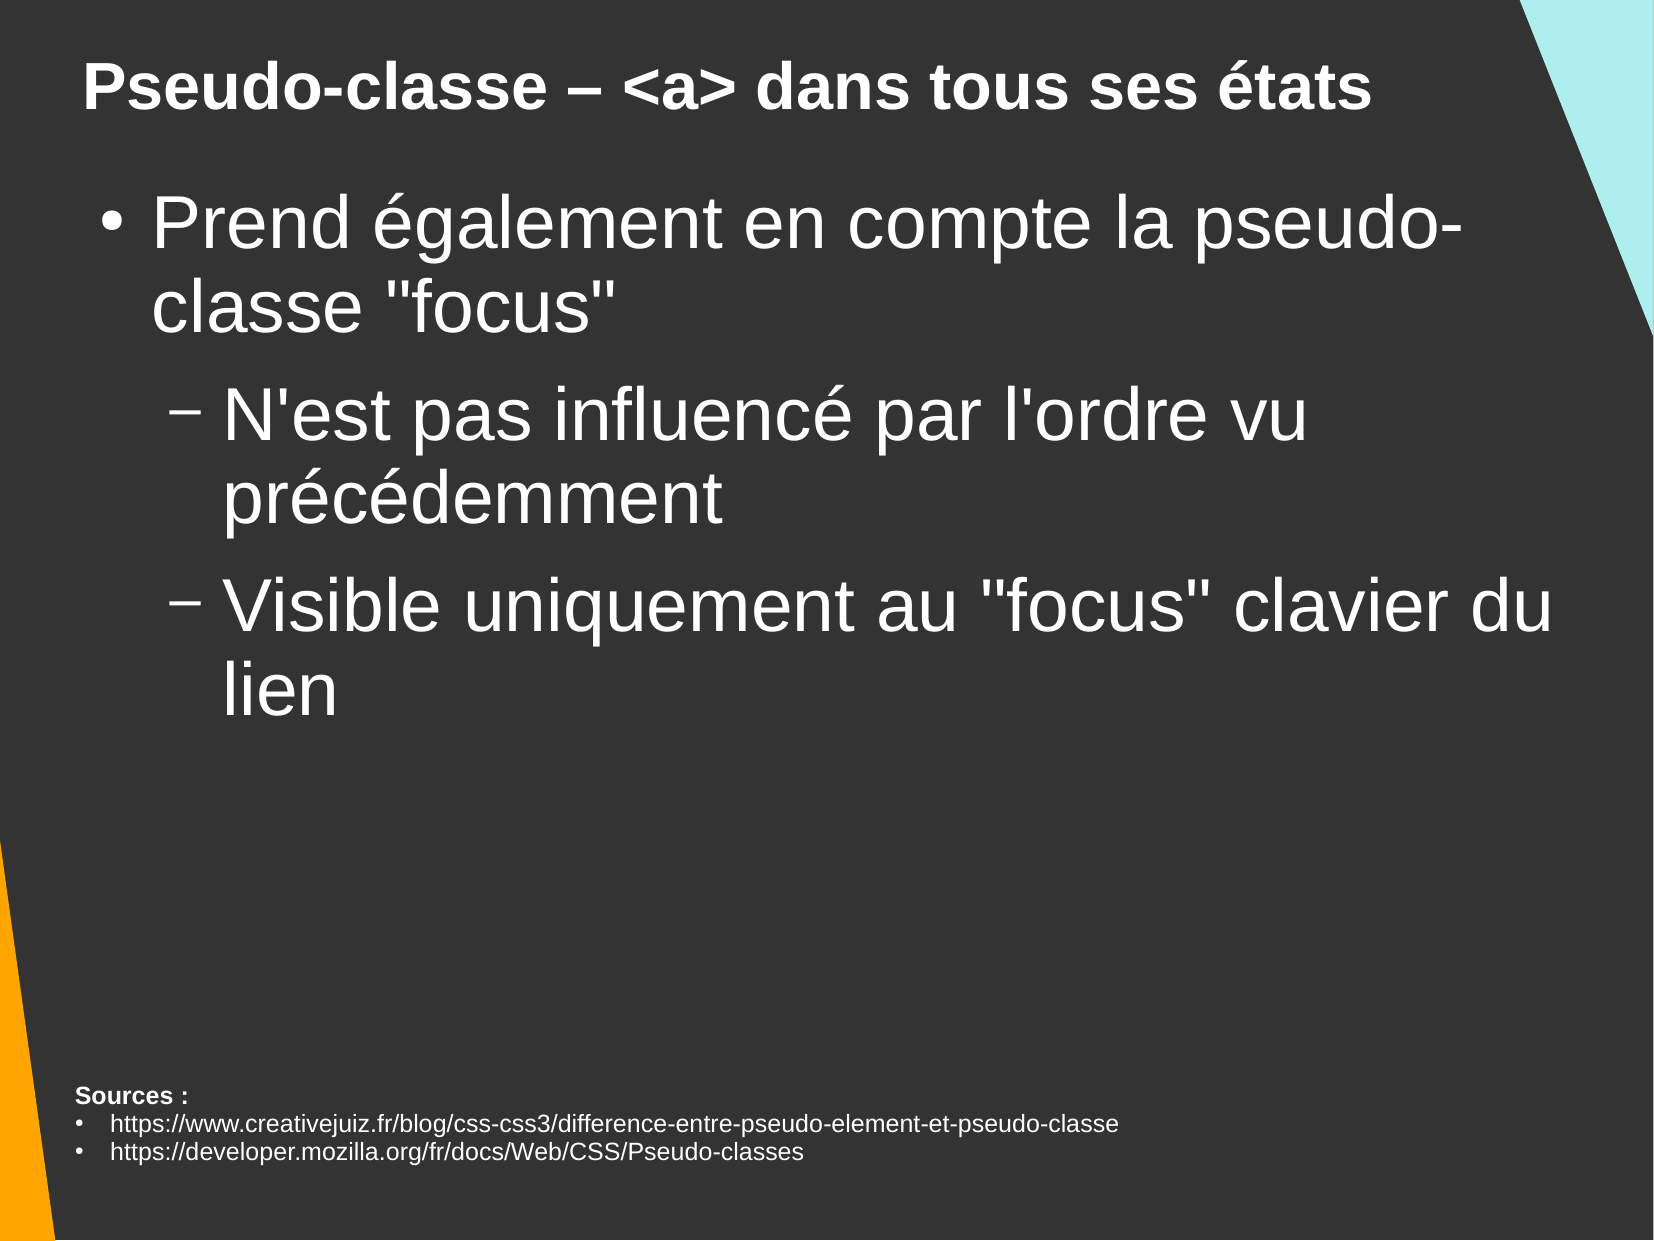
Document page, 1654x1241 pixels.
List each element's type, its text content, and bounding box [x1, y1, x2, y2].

title Pseudo-classe – <a> dans tous ses états [82, 49, 1571, 152]
text_box [1519, 0, 1654, 339]
text_box Sources : https://www.creativejuiz.fr/blog/css-css3/difference-entre-pseudo-element-et-pseudo-classe https://developer.mozilla.org/fr/docs/Web/CSS/Pseudo-classes [60, 1074, 1546, 1241]
list Prend également en compte la pseudo-classe "focus" N'est pas influencé par l'ordre vu précédemment Visible uniquement au "focus" clavier du lien [80, 180, 1605, 993]
text_box [0, 840, 56, 1241]
